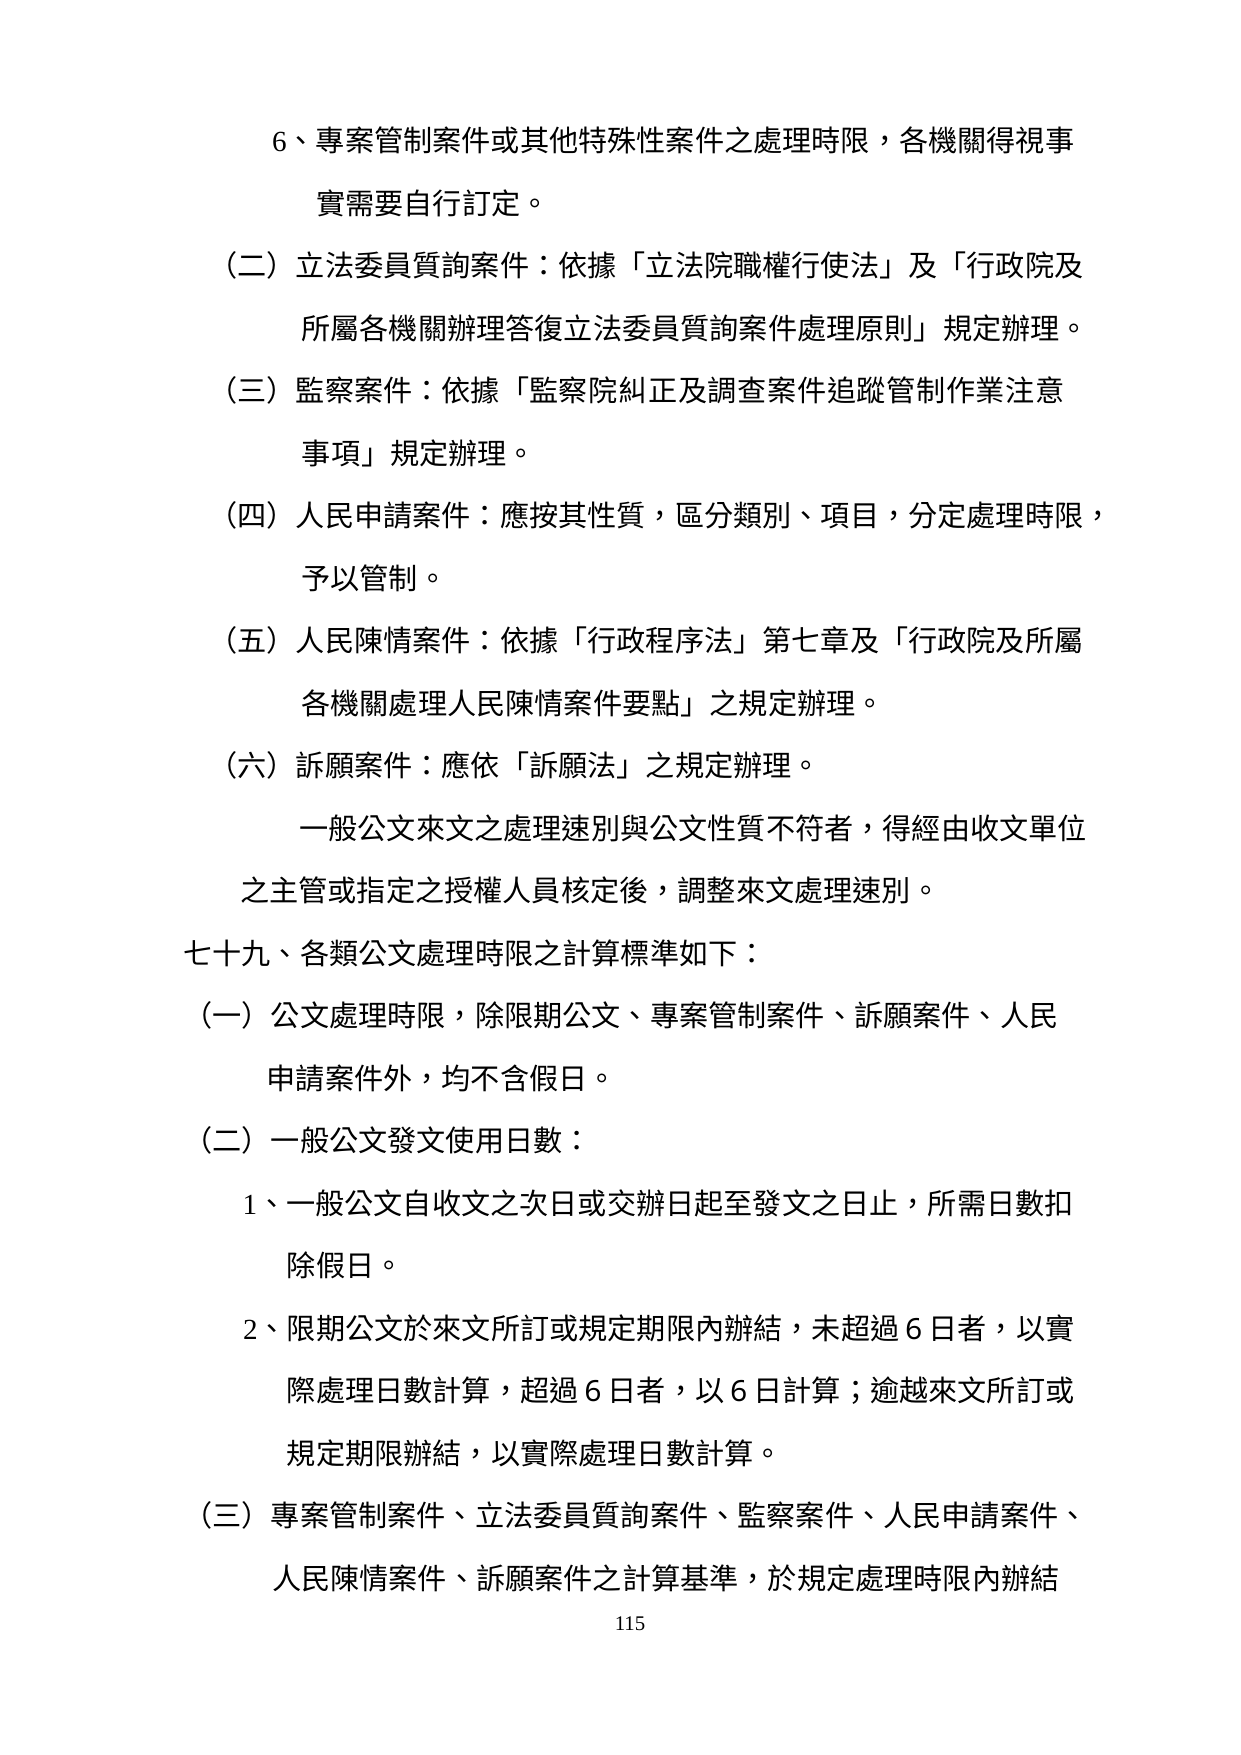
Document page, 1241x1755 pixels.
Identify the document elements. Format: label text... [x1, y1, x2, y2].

text （二）立法委員質詢案件：依據「立法院職權行使法」及「行政院及所屬各機關辦理答復立法委員質詢案件處理原則」規定辦理。 [208, 222, 1087, 347]
text 2、限期公文於來文所訂或規定期限內辦結，未超過6日者，以實際處理日數計算，超過6日者，以6日計算；逾越來文所訂或規定期限辦結，以實際處理日數計算。 [243, 1285, 1087, 1472]
text （一）公文處理時限，除限期公文、專案管制案件、訴願案件、人民申請案件外，均不含假日。 [183, 972, 1087, 1097]
text （六）訴願案件：應依「訴願法」之規定辦理。 [208, 722, 1087, 785]
text （四）人民申請案件：應按其性質，區分類別、項目，分定處理時限，予以管制。 [208, 472, 1087, 597]
text 一般公文來文之處理速別與公文性質不符者，得經由收文單位之主管或指定之授權人員核定後，調整來文處理速別。 [240, 785, 1087, 910]
text 1、一般公文自收文之次日或交辦日起至發文之日止，所需日數扣除假日。 [242, 1160, 1087, 1285]
text 七十九、各類公文處理時限之計算標準如下： [183, 910, 1087, 972]
text （三）監察案件：依據「監察院糾正及調查案件追蹤管制作業注意事項」規定辦理。 [208, 347, 1087, 472]
text 6、專案管制案件或其他特殊性案件之處理時限，各機關得視事實需要自行訂定。 [272, 97, 1087, 222]
text （三）專案管制案件、立法委員質詢案件、監察案件、人民申請案件、人民陳情案件、訴願案件之計算基準，於規定處理時限內辦結 [183, 1472, 1087, 1597]
text （五）人民陳情案件：依據「行政程序法」第七章及「行政院及所屬各機關處理人民陳情案件要點」之規定辦理。 [208, 597, 1087, 722]
text （二）一般公文發文使用日數： [183, 1097, 1087, 1160]
